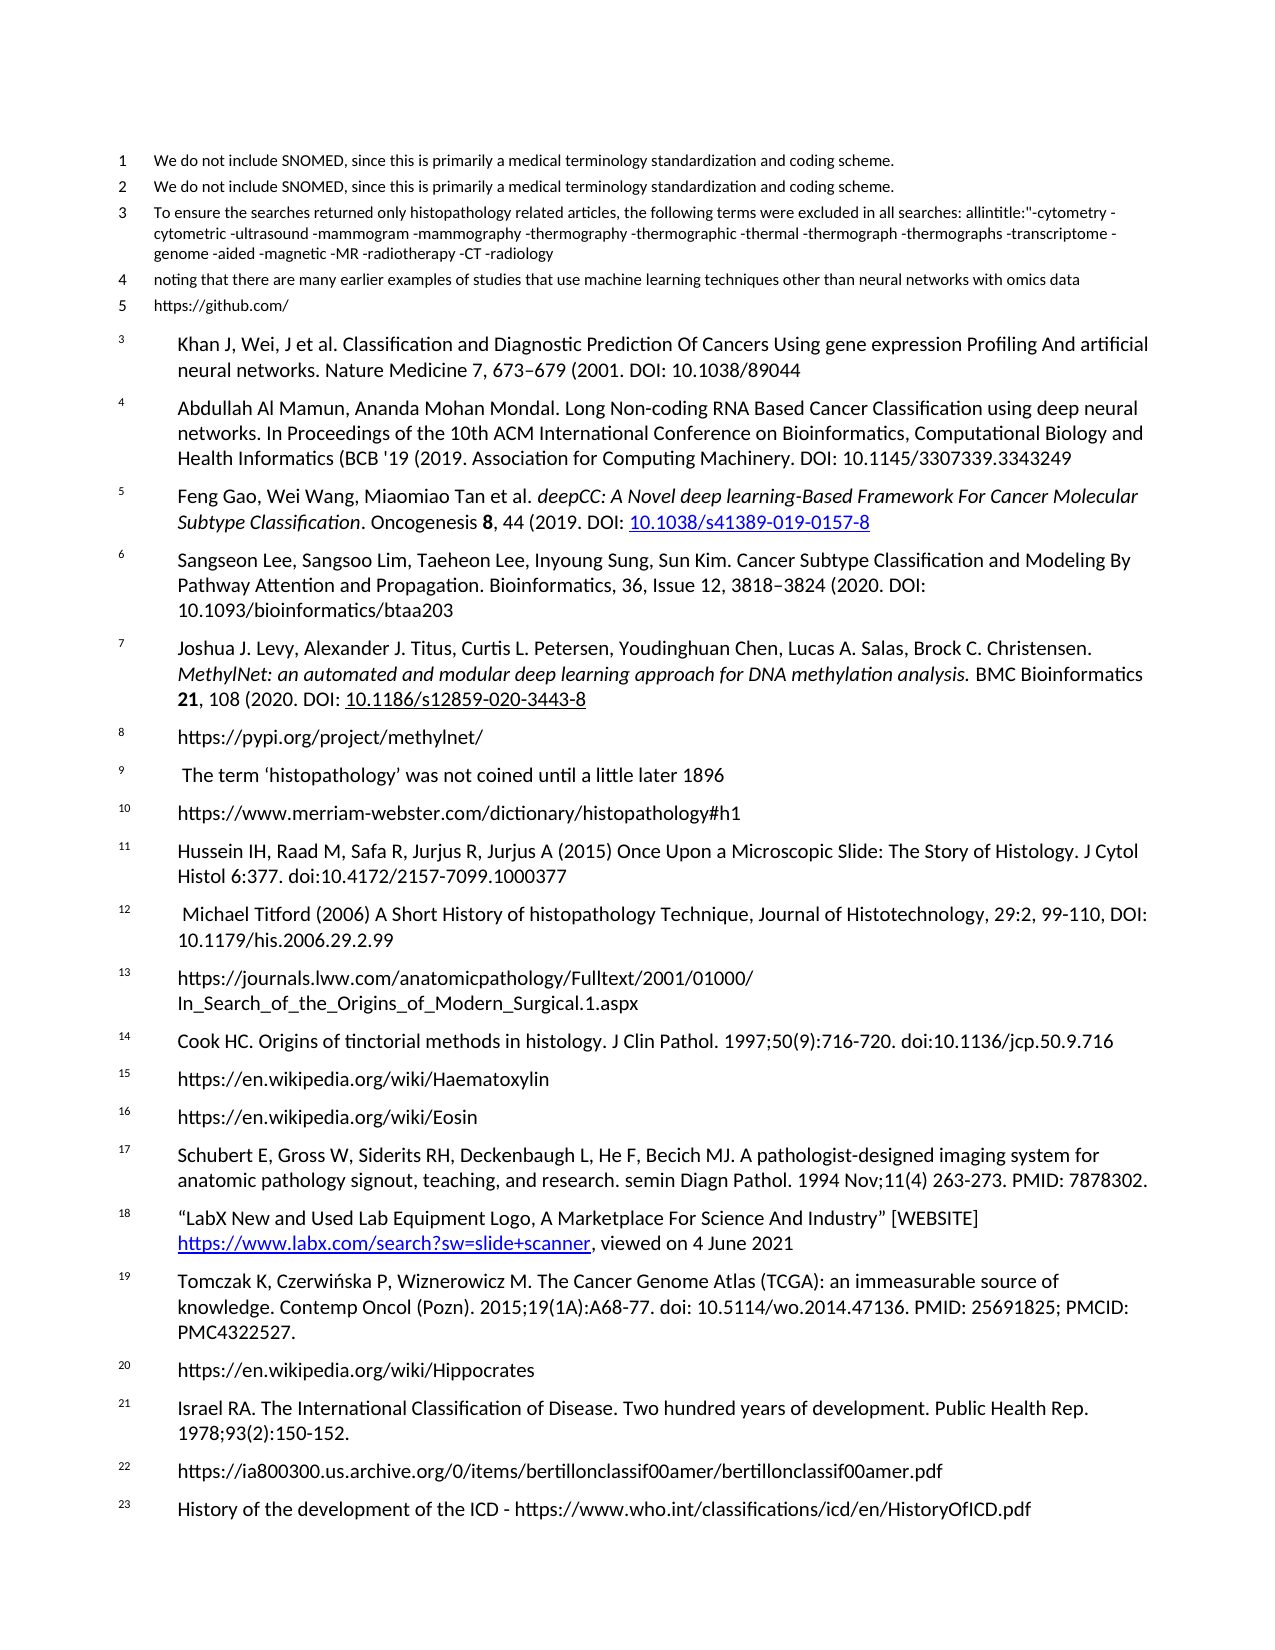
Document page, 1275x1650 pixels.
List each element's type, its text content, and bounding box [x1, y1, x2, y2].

text Feng Gao, Wei Wang, Miaomiao Tan et al. deepCC: A Novel deep learning-Based Framework For Cancer Molecular Subtype Classification. Oncogenesis 8, 44 (2019. DOI: 10.1038/s41389-019-0157-8 [118, 483, 1157, 534]
text “LabX New and Used Lab Equipment Logo, A Marketplace For Science And Industry” [WEBSITE] https://www.labx.com/search?sw=slide+scanner, viewed on 4 June 2021 [118, 1205, 1157, 1256]
text The term ‘histopathology’ was not coined until a little later 1896 [118, 762, 1157, 788]
text Tomczak K, Czerwińska P, Wiznerowicz M. The Cancer Genome Atlas (TCGA): an immeasurable source of knowledge. Contemp Oncol (Pozn). 2015;19(1A):A68-77. doi: 10.5114/wo.2014.47136. PMID: 25691825; PMCID: PMC4322527. [118, 1268, 1157, 1345]
text We do not include SNOMED, since this is primarily a medical terminology standardization and coding scheme. [118, 177, 1157, 197]
text Abdullah Al Mamun, Ananda Mohan Mondal. Long Non-coding RNA Based Cancer Classification using deep neural networks. In Proceedings of the 10th ACM International Conference on Bioinformatics, Computational Biology and Health Informatics (BCB '19 (2019. Association for Computing Machinery. DOI: 10.1145/3307339.3343249 [118, 395, 1157, 471]
text https://en.wikipedia.org/wiki/Hippocrates [118, 1357, 1157, 1383]
text Hussein IH, Raad M, Safa R, Jurjus R, Jurjus A (2015) Once Upon a Microscopic Slide: The Story of Histology. J Cytol Histol 6:377. doi:10.4172/2157-7099.1000377 [118, 838, 1157, 889]
text https://journals.lww.com/anatomicpathology/Fulltext/2001/01000/In_Search_of_the_Origins_of_Modern_Surgical.1.aspx [118, 965, 1157, 1016]
text History of the development of the ICD - https://www.who.int/classifications/icd/en/HistoryOfICD.pdf [118, 1496, 1157, 1522]
text https://github.com/ [118, 296, 1157, 316]
text https://ia800300.us.archive.org/0/items/bertillonclassif00amer/bertillonclassif00amer.pdf [118, 1458, 1157, 1484]
text Sangseon Lee, Sangsoo Lim, Taeheon Lee, Inyoung Sung, Sun Kim. Cancer Subtype Classification and Modeling By Pathway Attention and Propagation. Bioinformatics, 36, Issue 12, 3818–3824 (2020. DOI: 10.1093/bioinformatics/btaa203 [118, 547, 1157, 623]
text https://en.wikipedia.org/wiki/Haematoxylin [118, 1066, 1157, 1091]
text https://en.wikipedia.org/wiki/Eosin [118, 1104, 1157, 1129]
text Schubert E, Gross W, Siderits RH, Deckenbaugh L, He F, Becich MJ. A pathologist-designed imaging system for anatomic pathology signout, teaching, and research. semin Diagn Pathol. 1994 Nov;11(4) 263-273. PMID: 7878302. [118, 1142, 1157, 1193]
text Cook HC. Origins of tinctorial methods in histology. J Clin Pathol. 1997;50(9):716-720. doi:10.1136/jcp.50.9.716 [118, 1028, 1157, 1053]
text https://www.merriam-webster.com/dictionary/histopathology#h1 [118, 800, 1157, 826]
text Khan J, Wei, J et al. Classification and Diagnostic Prediction Of Cancers Using gene expression Profiling And artificial neural networks. Nature Medicine 7, 673–679 (2001. DOI: 10.1038/89044 [118, 331, 1157, 382]
text To ensure the searches returned only histopathology related articles, the following terms were excluded in all searches: allintitle:"-cytometry -cytometric -ultrasound -mammogram -mammography -thermography -thermographic -thermal -thermograph -thermographs -transcriptome -genome -aided -magnetic -MR -radiotherapy -CT -radiology [118, 203, 1157, 264]
text Michael Titford (2006) A Short History of histopathology Technique, Journal of Histotechnology, 29:2, 99-110, DOI: 10.1179/his.2006.29.2.99 [118, 901, 1157, 952]
text noting that there are many earlier examples of studies that use machine learning techniques other than neural networks with omics data [118, 269, 1157, 290]
text https://pypi.org/project/methylnet/ [118, 724, 1157, 750]
text We do not include SNOMED, since this is primarily a medical terminology standardization and coding scheme. [118, 151, 1157, 171]
text Joshua J. Levy, Alexander J. Titus, Curtis L. Petersen, Youdinghuan Chen, Lucas A. Salas, Brock C. Christensen. MethylNet: an automated and modular deep learning approach for DNA methylation analysis. BMC Bioinformatics 21, 108 (2020. DOI: 10.1186/s12859-020-3443-8 [118, 636, 1157, 712]
text Israel RA. The International Classification of Disease. Two hundred years of development. Public Health Rep. 1978;93(2):150-152. [118, 1395, 1157, 1446]
